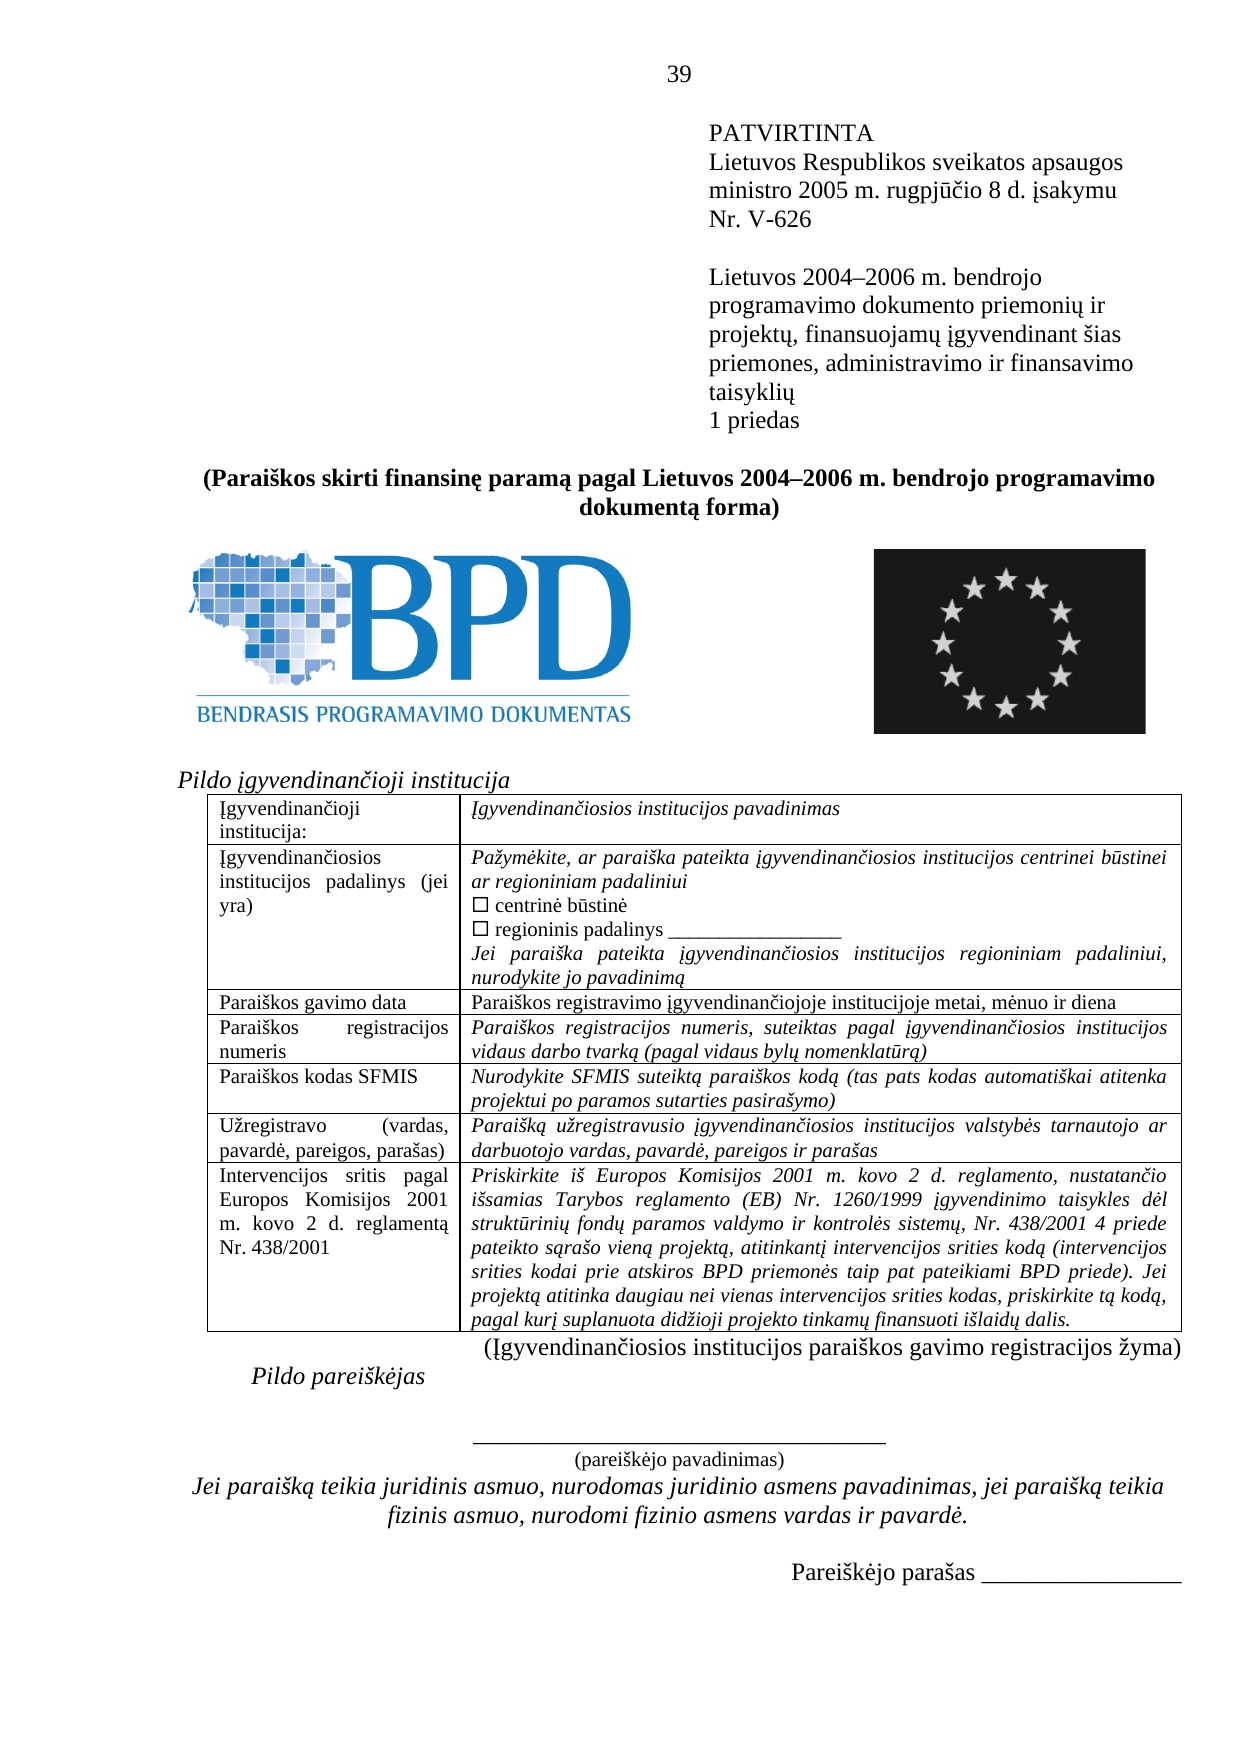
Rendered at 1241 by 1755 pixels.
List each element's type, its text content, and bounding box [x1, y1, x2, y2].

table_cell Pažymėkite, ar paraiška pateikta įgyvendinančiosios institucijos centrinei būstinei ar regioniniam padaliniui £ centrinė būstinė £ regioninis padalinys Jei paraiška pateikta įgyvendinančiosios institucijos regioniniam padaliniui, nurodykite jo pavadinimą [461, 845, 1181, 989]
text projektų, finansuojamų įgyvendinant šias [177, 319, 1181, 348]
table_header [863, 549, 1181, 737]
text ministro 2005 m. rugpjūčio 8 d. įsakymu [177, 176, 1181, 204]
table_cell Paraiškos registravimo įgyvendinančiojoje institucijoje metai, mėnuo ir diena [461, 990, 1181, 1014]
table_header [657, 549, 863, 737]
text Pildo įgyvendinančioji institucija [177, 766, 1181, 794]
table_cell Paraiškos registracijos numeris, suteiktas pagal įgyvendinančiosios institucijos vidaus darbo tvarką (pagal vidaus bylų nomenklatūrą) [461, 1015, 1181, 1063]
table_header Įgyvendinančiosios institucijos pavadinimas [461, 795, 1181, 843]
text taisyklių [177, 377, 1181, 406]
text Pareiškėjo parašas ________________ [177, 1557, 1181, 1586]
text Pildo pareiškėjas [177, 1361, 1181, 1389]
text (Paraiškos skirti finansinę paramą pagal Lietuvos 2004–2006 m. bendrojo programavimo dokumentą forma) [177, 463, 1181, 521]
table_cell Nurodykite SFMIS suteiktą paraiškos kodą (tas pats kodas automatiškai atitenka projektui po paramos sutarties pasirašymo) [461, 1064, 1181, 1112]
table_cell Paraiškos registracijos numeris [208, 1015, 459, 1063]
table_cell Paraiškos kodas SFMIS [208, 1064, 459, 1112]
text 1 priedas [177, 406, 1181, 434]
text (pareiškėjo pavadinimas) [177, 1447, 1181, 1471]
table_cell Užregistravo (vardas, pavardė, pareigos, parašas) [208, 1114, 459, 1162]
table_header Įgyvendinančioji institucija: [208, 795, 459, 843]
text _________________________________ [177, 1418, 1181, 1447]
text Jei paraišką teikia juridinis asmuo, nurodomas juridinio asmens pavadinimas, jei paraišką teikia fizinis asmuo, nurodomi fizinio asmens vardas ir pavardė. [177, 1471, 1181, 1529]
table_cell Įgyvendinančiosios institucijos padalinys (jei yra) [208, 845, 459, 989]
table_cell Paraiškos gavimo data [208, 990, 459, 1014]
text PATVIRTINTA [709, 118, 1181, 147]
text Lietuvos Respublikos sveikatos apsaugos [177, 147, 1181, 176]
table_cell Paraišką užregistravusio įgyvendinančiosios institucijos valstybės tarnautojo ar darbuotojo vardas, pavardė, pareigos ir parašas [461, 1114, 1181, 1162]
table_cell Priskirkite iš Europos Komisijos 2001 m. kovo 2 d. reglamento, nustatančio išsamias Tarybos reglamento (EB) Nr. 1260/1999 įgyvendinimo taisykles dėl struktūrinių fondų paramos valdymo ir kontrolės sistemų, Nr. 438/2001 4 priede pateikto sąrašo vieną projektą, atitinkantį intervencijos srities kodą (intervencijos srities kodai prie atskiros BPD priemonės taip pat pateikiami BPD priede). Jei projektą atitinka daugiau nei vienas intervencijos srities kodas, priskirkite tą kodą, pagal kurį suplanuota didžioji projekto tinkamų finansuoti išlaidų dalis. [461, 1163, 1181, 1331]
table_header [177, 549, 657, 737]
text Nr. V-626 [177, 204, 1181, 233]
text programavimo dokumento priemonių ir [177, 291, 1181, 319]
text Lietuvos 2004–2006 m. bendrojo [177, 262, 1181, 291]
text (Įgyvendinančiosios institucijos paraiškos gavimo registracijos žyma) [177, 1332, 1181, 1361]
text priemones, administravimo ir finansavimo [177, 348, 1181, 377]
table_cell Intervencijos sritis pagal Europos Komisijos 2001 m. kovo 2 d. reglamentą Nr. 438/2001 [208, 1163, 459, 1331]
